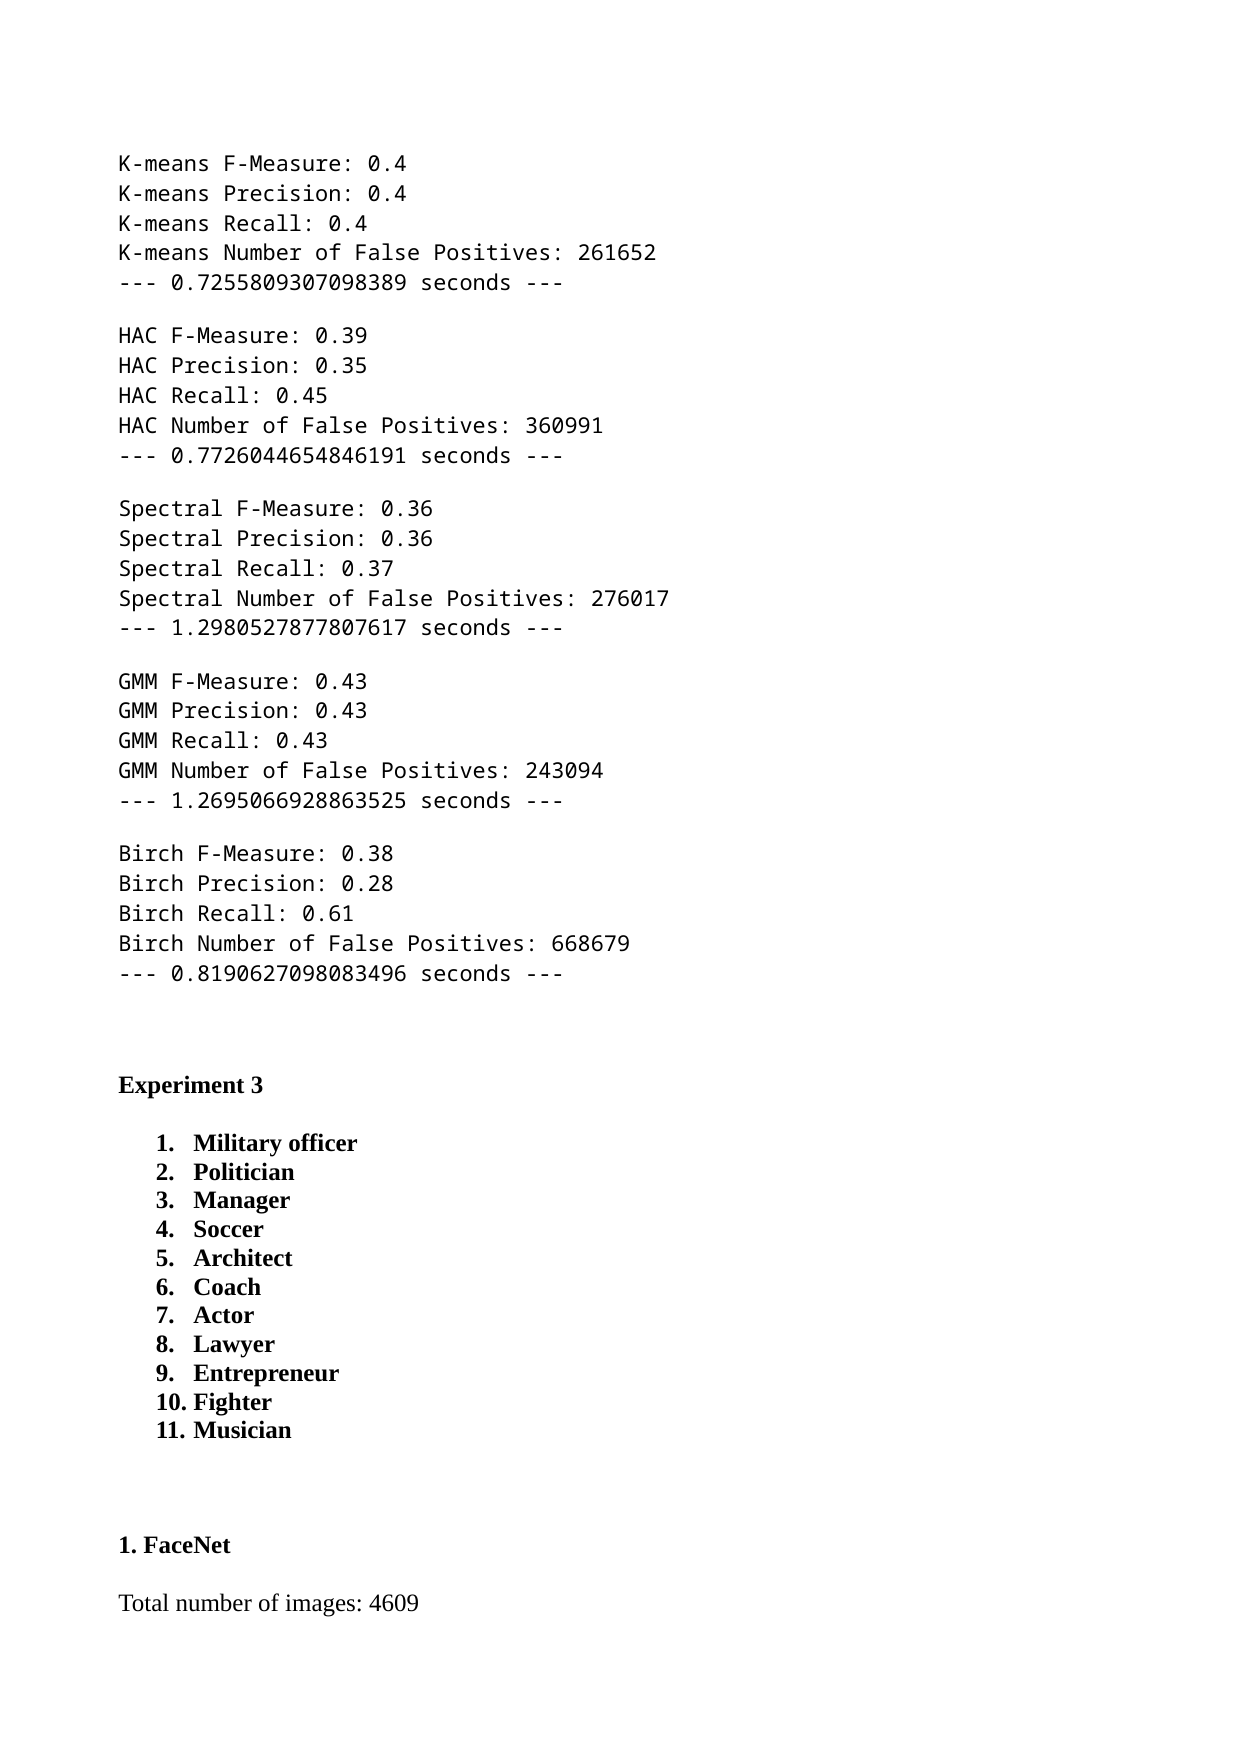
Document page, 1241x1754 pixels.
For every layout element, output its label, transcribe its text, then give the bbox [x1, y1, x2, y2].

text --- 0.8190627098083496 seconds --- [118, 957, 1122, 987]
list Military officer [156, 1128, 1122, 1157]
text Spectral F-Measure: 0.36 [118, 493, 1122, 523]
text GMM Precision: 0.43 [118, 696, 1122, 725]
text Experiment 3 [118, 1071, 1122, 1099]
list Lawyer [156, 1329, 1122, 1358]
text K-means Precision: 0.4 [118, 178, 1122, 207]
text --- 0.7255809307098389 seconds --- [118, 267, 1122, 297]
text Spectral Recall: 0.37 [118, 553, 1122, 582]
list Architect [156, 1243, 1122, 1272]
text --- 1.2980527877807617 seconds --- [118, 612, 1122, 642]
list Musician [156, 1416, 1122, 1444]
list Entrepreneur [156, 1358, 1122, 1387]
text HAC Recall: 0.45 [118, 380, 1122, 410]
list Soccer [156, 1214, 1122, 1243]
text GMM F-Measure: 0.43 [118, 666, 1122, 696]
text K-means F-Measure: 0.4 [118, 148, 1122, 178]
text HAC Number of False Positives: 360991 [118, 410, 1122, 440]
text Spectral Number of False Positives: 276017 [118, 582, 1122, 612]
text K-means Number of False Positives: 261652 [118, 237, 1122, 267]
text Total number of images: 4609 [118, 1588, 1122, 1617]
text Birch Recall: 0.61 [118, 898, 1122, 928]
list Politician [156, 1157, 1122, 1186]
text --- 0.7726044654846191 seconds --- [118, 440, 1122, 469]
text K-means Recall: 0.4 [118, 207, 1122, 237]
text --- 1.2695066928863525 seconds --- [118, 785, 1122, 815]
text Spectral Precision: 0.36 [118, 523, 1122, 553]
list Coach [156, 1272, 1122, 1301]
text 1. FaceNet [118, 1531, 1122, 1559]
text Birch Number of False Positives: 668679 [118, 928, 1122, 957]
text GMM Number of False Positives: 243094 [118, 755, 1122, 785]
list Actor [156, 1301, 1122, 1329]
list Fighter [156, 1387, 1122, 1416]
text Birch F-Measure: 0.38 [118, 838, 1122, 868]
text HAC F-Measure: 0.39 [118, 321, 1122, 350]
text Birch Precision: 0.28 [118, 868, 1122, 898]
text GMM Recall: 0.43 [118, 725, 1122, 755]
list Manager [156, 1186, 1122, 1214]
text HAC Precision: 0.35 [118, 350, 1122, 380]
